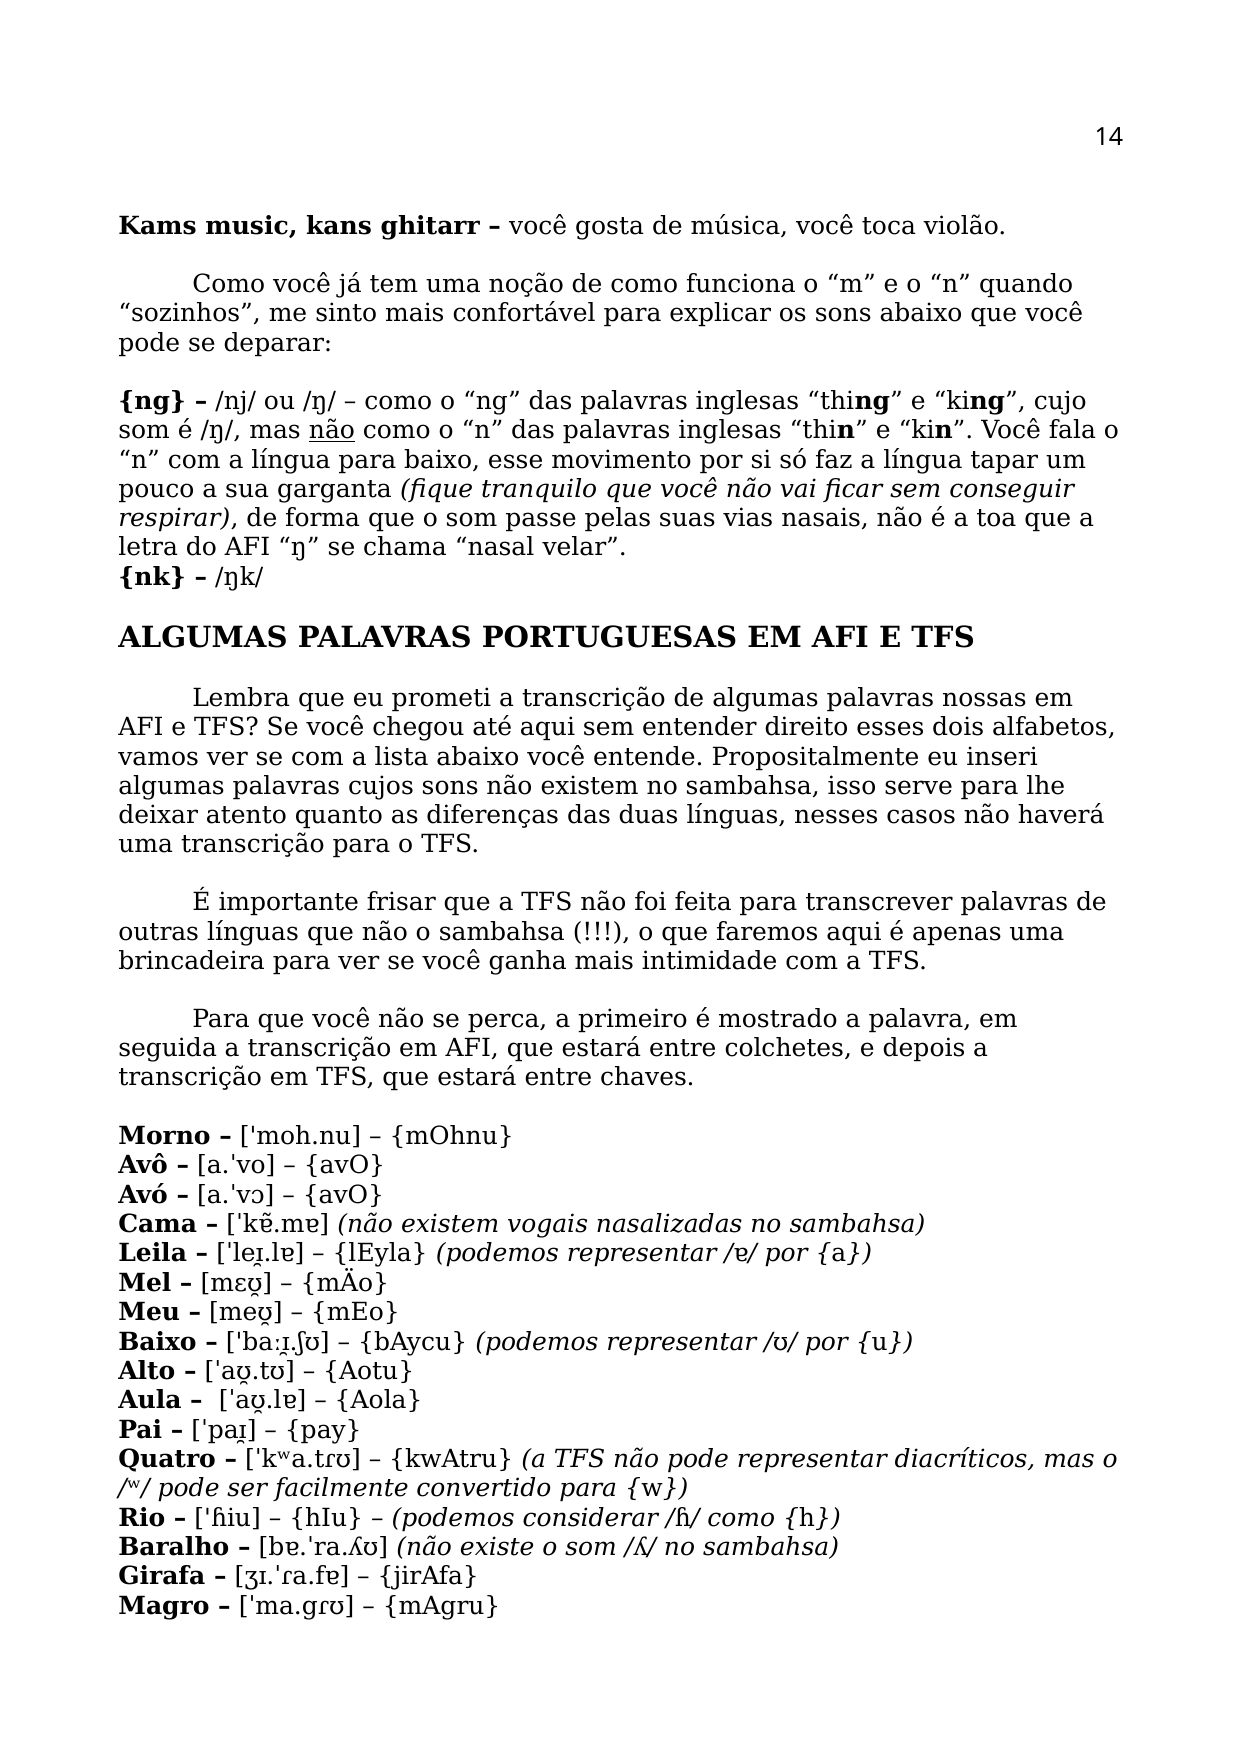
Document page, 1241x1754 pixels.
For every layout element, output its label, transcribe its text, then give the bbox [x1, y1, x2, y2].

text Quatro – [ˈkʷa.tɾʊ] – {kwAtru} (a TFS não pode representar diacríticos, mas o /ʷ/ pode ser facilmente convertido para {w}) [118, 1444, 1123, 1503]
text Avô – [a.ˈvo] – {avO} [118, 1150, 1123, 1180]
text Girafa – [ʒɪ.ˈɾa.fɐ] – {jirAfa} [118, 1561, 1123, 1591]
text {ng} – /nj/ ou /ŋ/ – como o “ng” das palavras inglesas “thing” e “king”, cujo som é /ŋ/, mas não como o “n” das palavras inglesas “thin” e “kin”. Você fala o “n” com a língua para baixo, esse movimento por si só faz a língua tapar um pouco a sua garganta (fique tranquilo que você não vai ficar sem conseguir respirar), de forma que o som passe pelas suas vias nasais, não é a toa que a letra do AFI “ŋ” se chama “nasal velar”. [118, 386, 1123, 561]
text Alto – [ˈaʊ̯.tʊ] – {Aotu} [118, 1356, 1123, 1385]
text Avó – [a.ˈvɔ] – {avO} [118, 1180, 1123, 1209]
text Como você já tem uma noção de como funciona o “m” e o “n” quando “sozinhos”, me sinto mais confortável para explicar os sons abaixo que você pode se deparar: [118, 269, 1123, 357]
text Magro – [ˈma.gɾʊ] – {mAgru} [118, 1591, 1123, 1620]
text Aula – [ˈaʊ̯.lɐ] – {Aola} [118, 1385, 1123, 1415]
text Para que você não se perca, a primeiro é mostrado a palavra, em seguida a transcrição em AFI, que estará entre colchetes, e depois a transcrição em TFS, que estará entre chaves. [118, 1004, 1123, 1092]
text Leila – [ˈleɪ̯.lɐ] – {lEyla} (podemos representar /ɐ/ por {a}) [118, 1238, 1123, 1268]
text Pai – [ˈpaɪ̯] – {pay} [118, 1415, 1123, 1444]
text Baralho – [bɐ.ˈra.ʎʊ] (não existe o som /ʎ/ no sambahsa) [118, 1532, 1123, 1561]
text Cama – [ˈkɐ̃.mɐ] (não existem vogais nasalizadas no sambahsa) [118, 1209, 1123, 1238]
text Mel – [mɛʊ̯] – {mÄo} [118, 1268, 1123, 1297]
text {nk} – /ŋk/ [118, 561, 1123, 591]
text Morno – ['moh.nu] – {mOhnu} [118, 1121, 1123, 1150]
text Meu – [meʊ̯] – {mEo} [118, 1297, 1123, 1327]
subtitle ALGUMAS PALAVRAS PORTUGUESAS EM AFI E TFS [118, 620, 1123, 654]
text É importante frisar que a TFS não foi feita para transcrever palavras de outras línguas que não o sambahsa (!!!), o que faremos aqui é apenas uma brincadeira para ver se você ganha mais intimidade com a TFS. [118, 888, 1123, 975]
text Kams music, kans ghitarr – você gosta de música, você toca violão. [118, 211, 1123, 240]
text Lembra que eu prometi a transcrição de algumas palavras nossas em AFI e TFS? Se você chegou até aqui sem entender direito esses dois alfabetos, vamos ver se com a lista abaixo você entende. Propositalmente eu inseri algumas palavras cujos sons não existem no sambahsa, isso serve para lhe deixar atento quanto as diferenças das duas línguas, nesses casos não haverá uma transcrição para o TFS. [118, 683, 1123, 858]
text Baixo – ['baːɪ̯.ʃʊ] – {bAycu} (podemos representar /ʊ/ por {u}) [118, 1327, 1123, 1356]
text Rio – ['ɦiu] – {hIu} – (podemos considerar /ɦ/ como {h}) [118, 1503, 1123, 1532]
